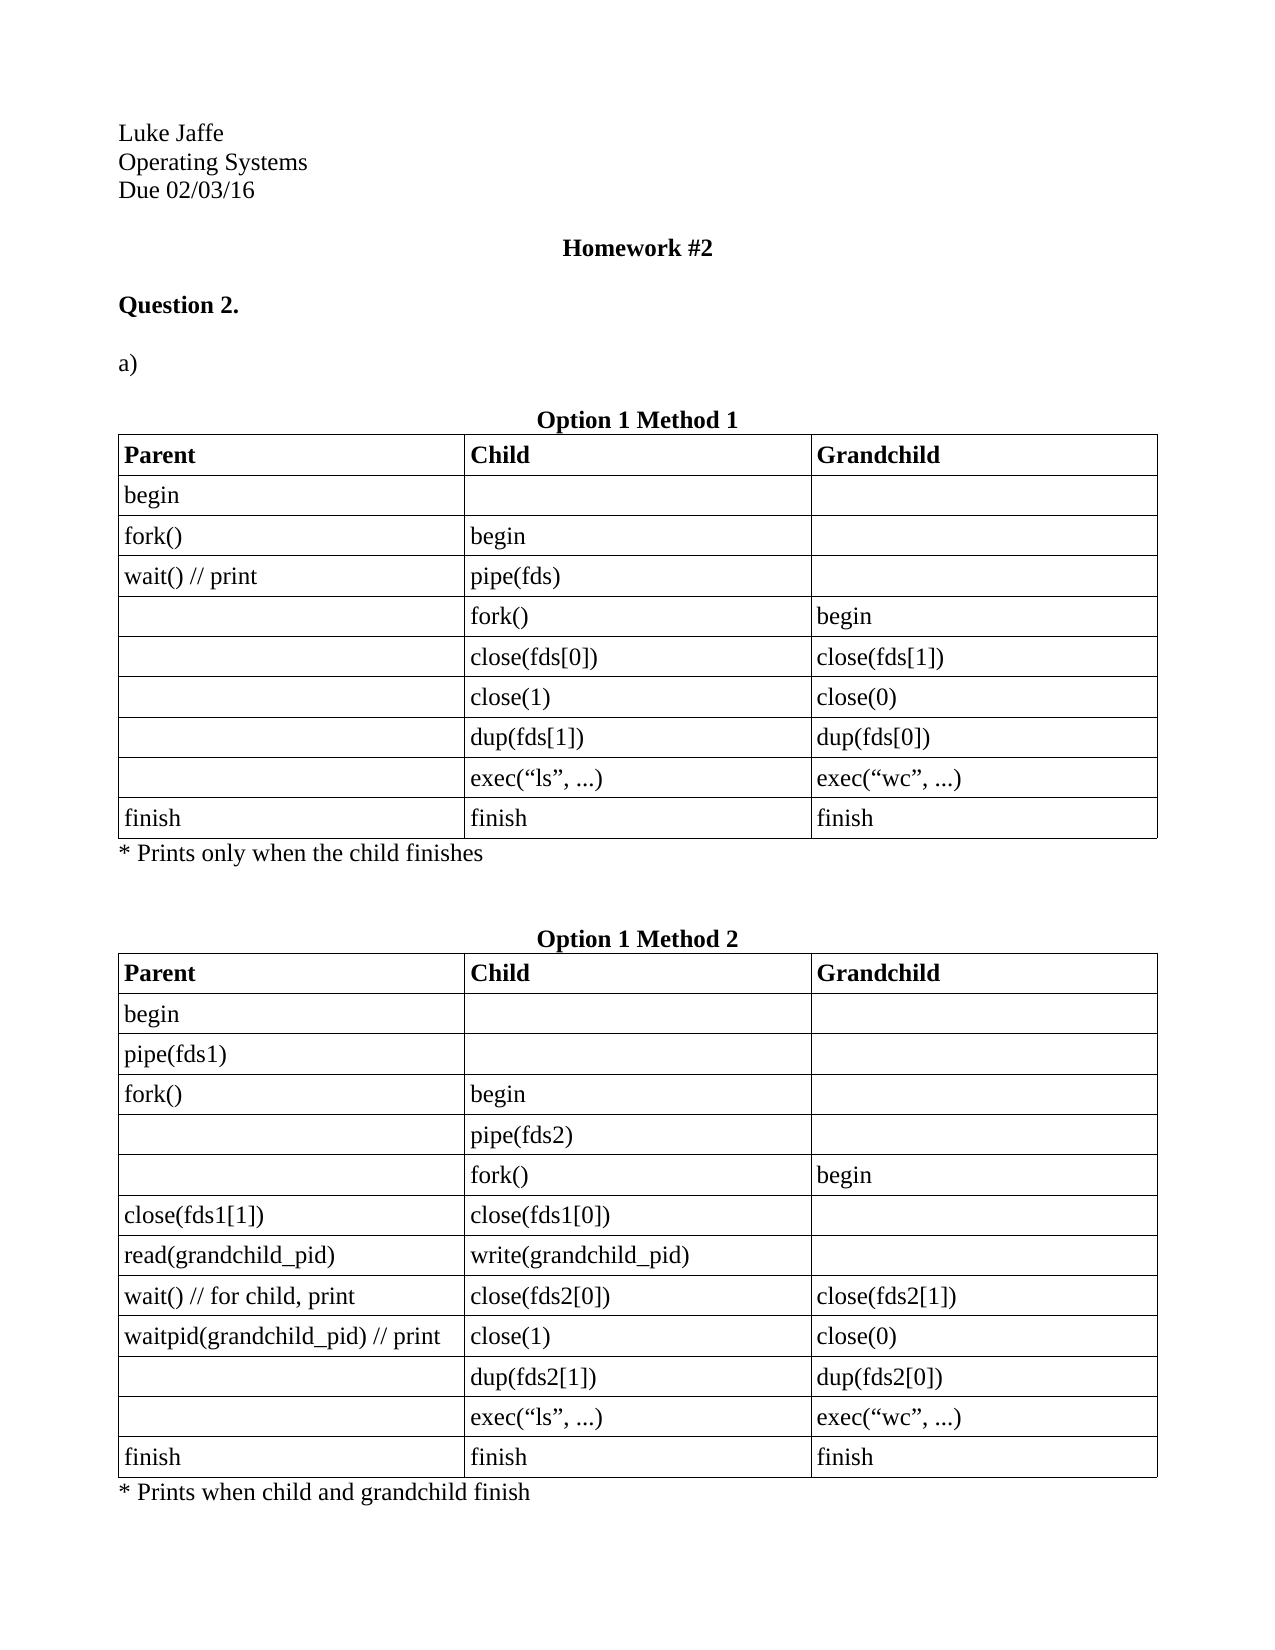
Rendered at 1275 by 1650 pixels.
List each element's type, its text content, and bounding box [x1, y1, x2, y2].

text Option 1 Method 2 [118, 924, 1157, 953]
table_cell finish [119, 1437, 464, 1477]
table_cell finish [812, 798, 1157, 837]
table_cell begin [465, 516, 811, 555]
table_cell [465, 994, 811, 1033]
table_cell close(fds1[1]) [119, 1196, 464, 1235]
table_cell dup(fds2[0]) [812, 1357, 1157, 1396]
table_cell [119, 1397, 464, 1436]
table_header Child [465, 435, 811, 475]
table_cell exec(“ls”, ...) [465, 758, 811, 797]
table_cell exec(“ls”, ...) [465, 1397, 811, 1436]
table_cell close(0) [812, 1316, 1157, 1356]
table_cell [812, 1115, 1157, 1154]
table_header Child [465, 954, 811, 993]
table_cell fork() [119, 516, 464, 555]
table_cell dup(fds[1]) [465, 718, 811, 757]
table_cell begin [119, 476, 464, 515]
text * Prints only when the child finishes [118, 839, 1157, 866]
table_cell begin [119, 994, 464, 1033]
table_cell begin [812, 597, 1157, 636]
table_cell pipe(fds) [465, 556, 811, 596]
text Due 02/03/16 [118, 176, 1157, 204]
table_cell finish [812, 1437, 1157, 1477]
text Luke Jaffe [118, 118, 1157, 147]
table_cell close(fds2[0]) [465, 1276, 811, 1315]
text * Prints when child and grandchild finish [118, 1478, 1157, 1506]
table_cell exec(“wc”, ...) [812, 758, 1157, 797]
table_header Grandchild [812, 435, 1157, 475]
table_cell fork() [465, 1155, 811, 1194]
table_cell close(fds2[1]) [812, 1276, 1157, 1315]
table_cell [119, 758, 464, 797]
table_cell close(fds[1]) [812, 637, 1157, 676]
table_cell [119, 718, 464, 757]
table_cell [812, 1034, 1157, 1073]
text Question 2. [118, 291, 1157, 319]
table_cell waitpid(grandchild_pid) // print [119, 1316, 464, 1356]
text Homework #2 [118, 233, 1157, 262]
table_cell wait() // print [119, 556, 464, 596]
table_cell begin [812, 1155, 1157, 1194]
table_cell [119, 1115, 464, 1154]
table_cell close(1) [465, 677, 811, 717]
table_cell begin [465, 1075, 811, 1114]
table_cell [465, 1034, 811, 1073]
table_cell [812, 1196, 1157, 1235]
table_cell [119, 597, 464, 636]
table_cell [465, 476, 811, 515]
table_cell close(fds1[0]) [465, 1196, 811, 1235]
table_cell finish [465, 798, 811, 837]
table_cell [812, 1075, 1157, 1114]
table_header Parent [119, 435, 464, 475]
table_cell close(1) [465, 1316, 811, 1356]
table_cell fork() [465, 597, 811, 636]
table_cell dup(fds[0]) [812, 718, 1157, 757]
text Option 1 Method 1 [118, 406, 1157, 434]
text a) [118, 348, 1157, 377]
table_cell dup(fds2[1]) [465, 1357, 811, 1396]
table_cell [812, 994, 1157, 1033]
table_cell close(fds[0]) [465, 637, 811, 676]
table_cell [812, 1236, 1157, 1275]
table_cell finish [465, 1437, 811, 1477]
table_cell [812, 476, 1157, 515]
table_cell wait() // for child, print [119, 1276, 464, 1315]
table_cell [812, 516, 1157, 555]
table_cell finish [119, 798, 464, 837]
table_cell write(grandchild_pid) [465, 1236, 811, 1275]
table_header Parent [119, 954, 464, 993]
table_cell fork() [119, 1075, 464, 1114]
table_cell pipe(fds2) [465, 1115, 811, 1154]
table_cell close(0) [812, 677, 1157, 717]
table_cell [119, 1155, 464, 1194]
table_header Grandchild [812, 954, 1157, 993]
table_cell [812, 556, 1157, 596]
table_cell [119, 637, 464, 676]
table_cell [119, 1357, 464, 1396]
table_cell read(grandchild_pid) [119, 1236, 464, 1275]
table_cell exec(“wc”, ...) [812, 1397, 1157, 1436]
table_cell pipe(fds1) [119, 1034, 464, 1073]
table_cell [119, 677, 464, 717]
text Operating Systems [118, 147, 1157, 176]
